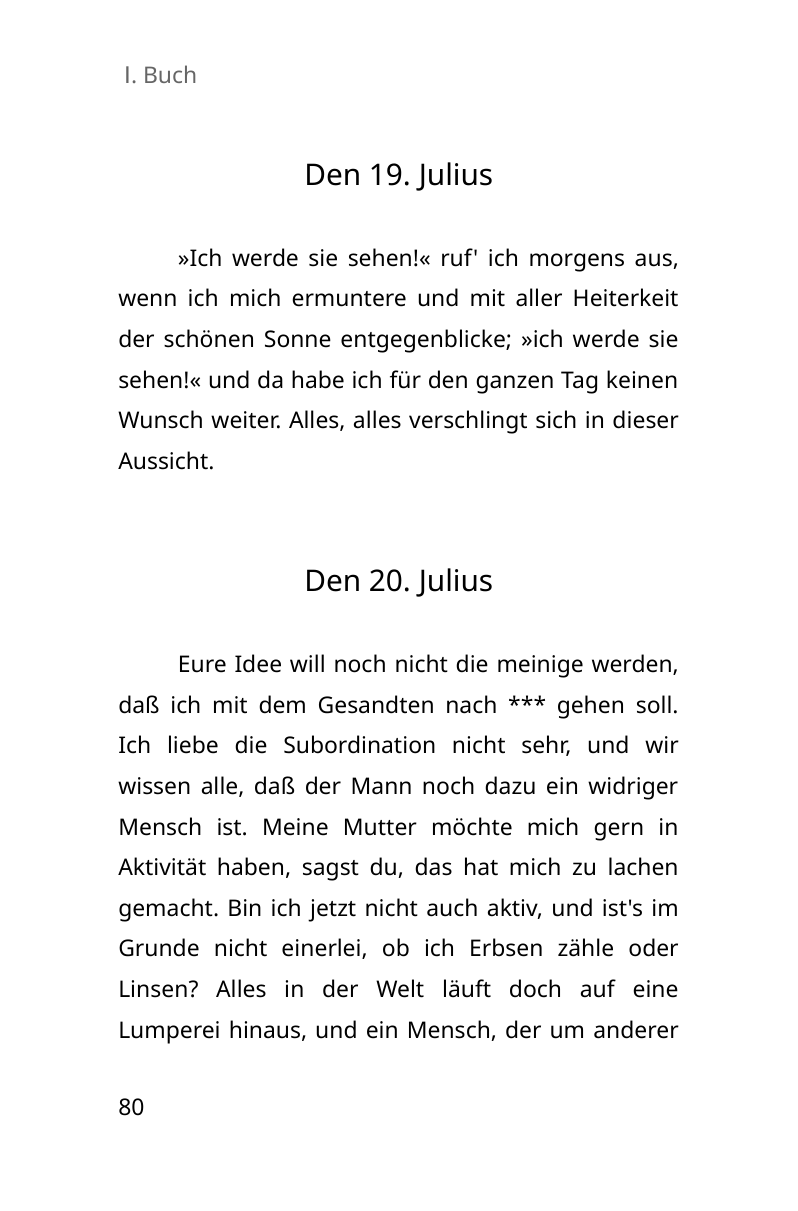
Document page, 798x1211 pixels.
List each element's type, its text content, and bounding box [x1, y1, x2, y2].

text Eure Idee will noch nicht die meinige werden, daß ich mit dem Gesandten nach *** gehen soll. Ich liebe die Subordination nicht sehr, und wir wissen alle, daß der Mann noch dazu ein widriger Mensch ist. Meine Mutter möchte mich gern in Aktivität haben, sagst du, das hat mich zu lachen gemacht. Bin ich jetzt nicht auch aktiv, und ist's im Grunde nicht einerlei, ob ich Erbsen zähle oder Linsen? Alles in der Welt läuft doch auf eine Lumperei hinaus, und ein Mensch, der um anderer [118, 623, 679, 1045]
subtitle Den 20. Julius [118, 521, 679, 600]
subtitle Den 19. Julius [118, 120, 679, 194]
text »Ich werde sie sehen!« ruf' ich morgens aus, wenn ich mich ermuntere und mit aller Heiterkeit der schönen Sonne entgegenblicke; »ich werde sie sehen!« und da habe ich für den ganzen Tag keinen Wunsch weiter. Alles, alles verschlingt sich in dieser Aussicht. [118, 217, 679, 476]
